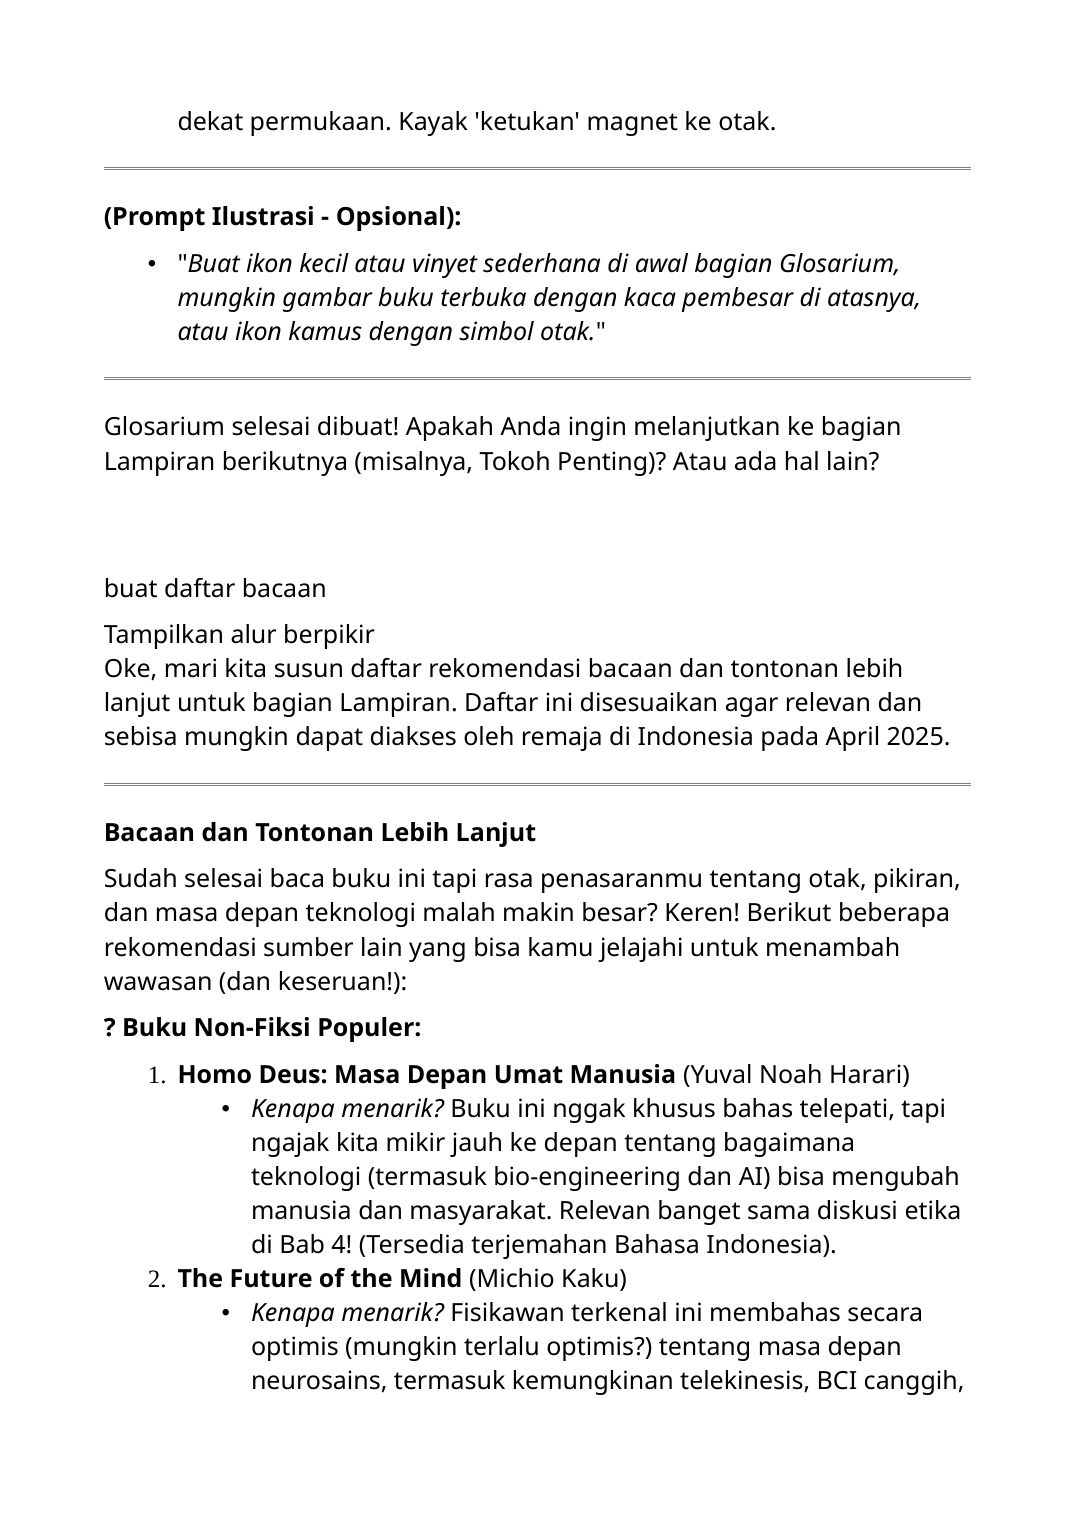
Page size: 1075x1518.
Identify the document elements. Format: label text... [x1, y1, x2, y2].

text Bacaan dan Tontonan Lebih Lanjut [103, 814, 971, 848]
list The Future of the Mind (Michio Kaku) [148, 1261, 971, 1295]
list dekat permukaan. Kayak 'ketukan' magnet ke otak. [148, 103, 971, 138]
text Sudah selesai baca buku ini tapi rasa penasaranmu tentang otak, pikiran, dan masa depan teknologi malah makin besar? Keren! Berikut beberapa rekomendasi sumber lain yang bisa kamu jelajahi untuk menambah wawasan (dan keseruan!): [103, 861, 971, 997]
text buat daftar bacaan [103, 570, 971, 604]
list Kenapa menarik? Buku ini nggak khusus bahas telepati, tapi ngajak kita mikir jauh ke depan tentang bagaimana teknologi (termasuk bio-engineering dan AI) bisa mengubah manusia dan masyarakat. Relevan banget sama diskusi etika di Bab 4! (Tersedia terjemahan Bahasa Indonesia). [221, 1090, 971, 1261]
text Oke, mari kita susun daftar rekomendasi bacaan dan tontonan lebih lanjut untuk bagian Lampiran. Daftar ini disesuaikan agar relevan dan sebisa mungkin dapat diakses oleh remaja di Indonesia pada April 2025. [103, 651, 971, 753]
list Homo Deus: Masa Depan Umat Manusia (Yuval Noah Harari) [148, 1056, 971, 1090]
text ? Buku Non-Fiksi Populer: [103, 1010, 971, 1044]
list "Buat ikon kecil atau vinyet sederhana di awal bagian Glosarium, mungkin gambar buku terbuka dengan kaca pembesar di atasnya, atau ikon kamus dengan simbol otak." [148, 246, 971, 348]
list Kenapa menarik? Fisikawan terkenal ini membahas secara optimis (mungkin terlalu optimis?) tentang masa depan neurosains, termasuk kemungkinan telekinesis, BCI canggih, [221, 1295, 971, 1397]
text (Prompt Ilustrasi - Opsional): [103, 199, 971, 233]
text Tampilkan alur berpikir [103, 617, 971, 651]
text Glosarium selesai dibuat! Apakah Anda ingin melanjutkan ke bagian Lampiran berikutnya (misalnya, Tokoh Penting)? Atau ada hal lain? [103, 409, 971, 477]
